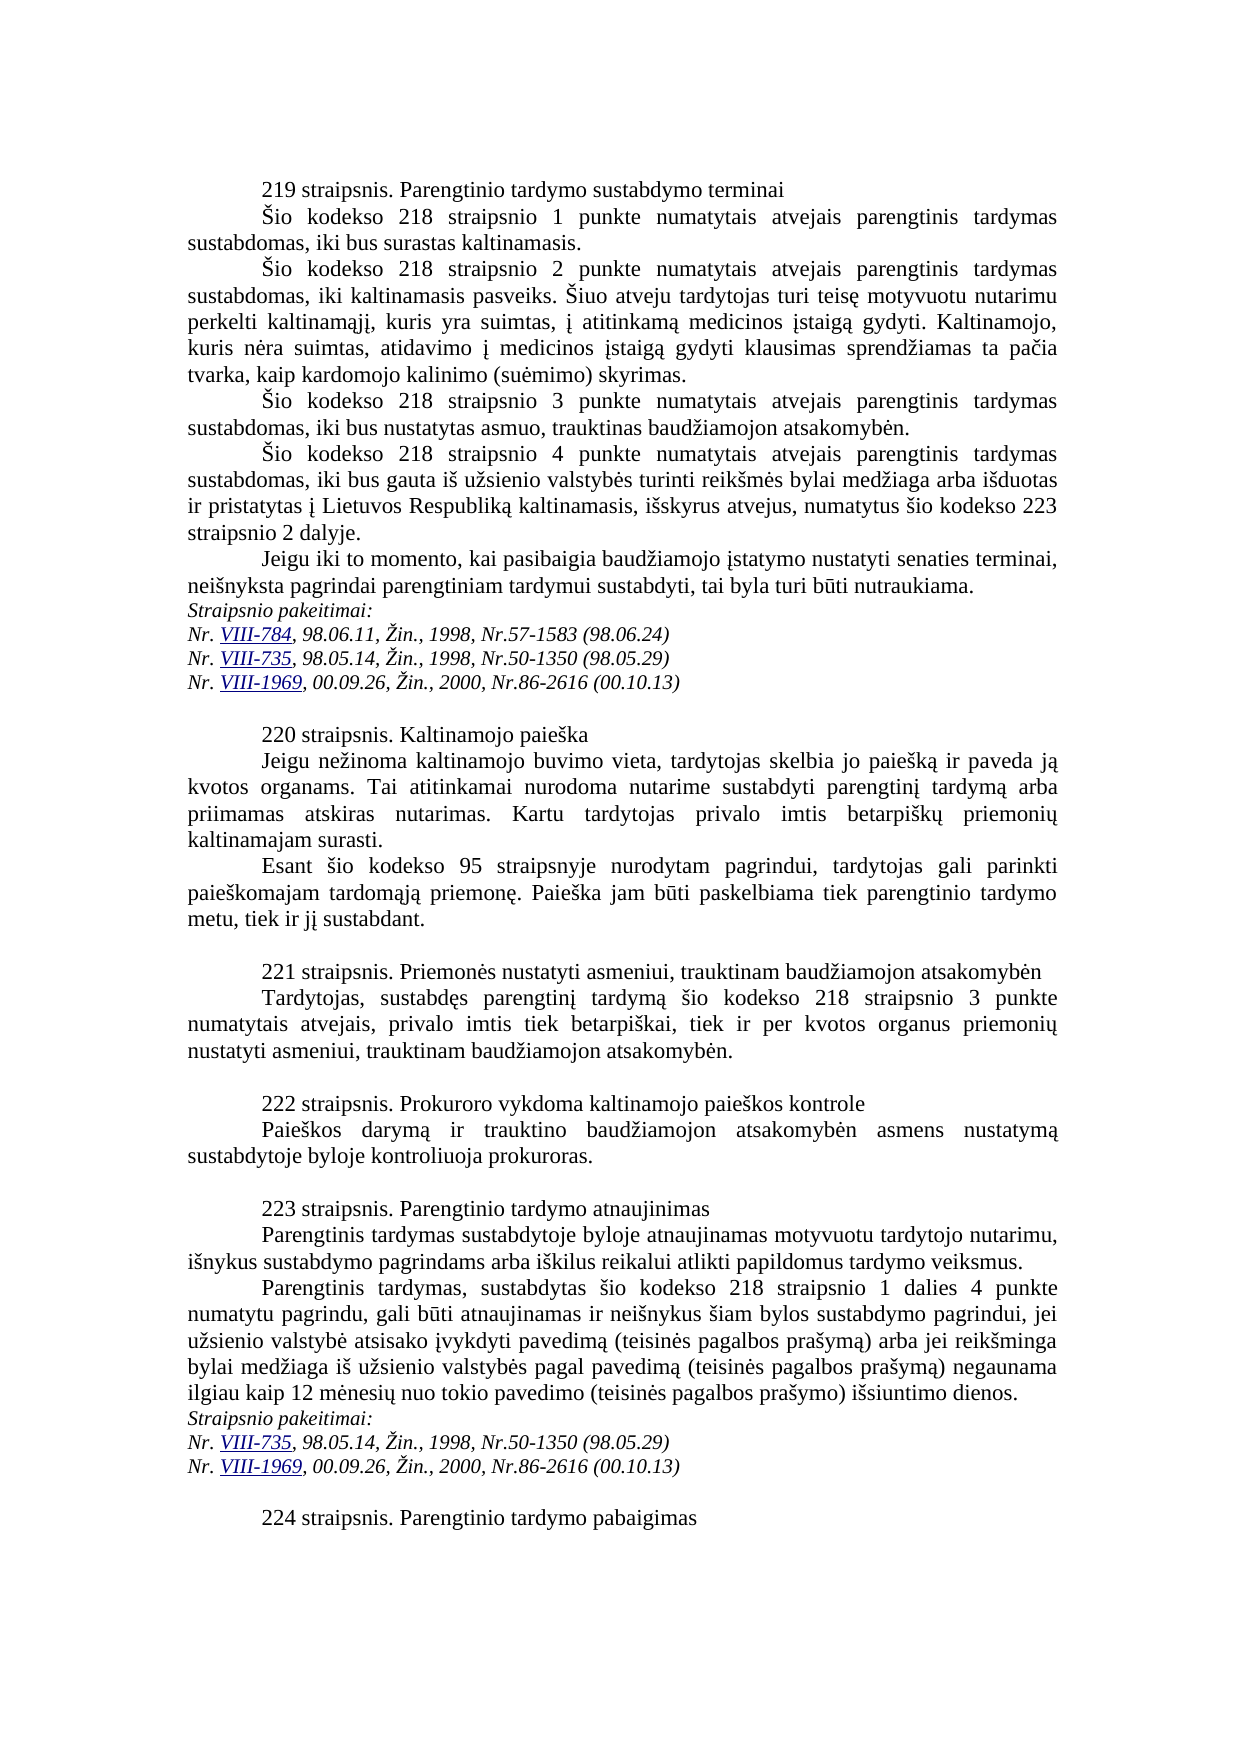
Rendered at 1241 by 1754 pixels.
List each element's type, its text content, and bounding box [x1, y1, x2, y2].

text Tardytojas, sustabdęs parengtinį tardymą šio kodekso 218 straipsnio 3 punkte numatytais atvejais, privalo imtis tiek betarpiškai, tiek ir per kvotos organus priemonių nustatyti asmeniui, trauktinam baudžiamojon atsakomybėn. [187, 984, 1059, 1063]
text 219 straipsnis. Parengtinio tardymo sustabdymo terminai [187, 176, 1059, 203]
text Paieškos darymą ir trauktino baudžiamojon atsakomybėn asmens nustatymą sustabdytoje byloje kontroliuoja prokuroras. [187, 1116, 1059, 1169]
text Nr. VIII-735, 98.05.14, Žin., 1998, Nr.50-1350 (98.05.29) [187, 646, 1059, 670]
text Šio kodekso 218 straipsnio 4 punkte numatytais atvejais parengtinis tardymas sustabdomas, iki bus gauta iš užsienio valstybės turinti reikšmės bylai medžiaga arba išduotas ir pristatytas į Lietuvos Respubliką kaltinamasis, išskyrus atvejus, numatytus šio kodekso 223 straipsnio 2 dalyje. [187, 440, 1059, 545]
text Straipsnio pakeitimai: [187, 1406, 1059, 1430]
text Nr. VIII-1969, 00.09.26, Žin., 2000, Nr.86-2616 (00.10.13) [187, 670, 1059, 694]
text Parengtinis tardymas sustabdytoje byloje atnaujinamas motyvuotu tardytojo nutarimu, išnykus sustabdymo pagrindams arba iškilus reikalui atlikti papildomus tardymo veiksmus. [187, 1221, 1059, 1274]
text Parengtinis tardymas, sustabdytas šio kodekso 218 straipsnio 1 dalies 4 punkte numatytu pagrindu, gali būti atnaujinamas ir neišnykus šiam bylos sustabdymo pagrindui, jei užsienio valstybė atsisako įvykdyti pavedimą (teisinės pagalbos prašymą) arba jei reikšminga bylai medžiaga iš užsienio valstybės pagal pavedimą (teisinės pagalbos prašymą) negaunama ilgiau kaip 12 mėnesių nuo tokio pavedimo (teisinės pagalbos prašymo) išsiuntimo dienos. [187, 1274, 1059, 1406]
text 222 straipsnis. Prokuroro vykdoma kaltinamojo paieškos kontrole [187, 1089, 1059, 1116]
text Straipsnio pakeitimai: [187, 598, 1059, 622]
text Jeigu iki to momento, kai pasibaigia baudžiamojo įstatymo nustatyti senaties terminai, neišnyksta pagrindai parengtiniam tardymui sustabdyti, tai byla turi būti nutraukiama. [187, 545, 1059, 598]
text Nr. VIII-735, 98.05.14, Žin., 1998, Nr.50-1350 (98.05.29) [187, 1430, 1059, 1454]
text Šio kodekso 218 straipsnio 1 punkte numatytais atvejais parengtinis tardymas sustabdomas, iki bus surastas kaltinamasis. [187, 203, 1059, 255]
text Šio kodekso 218 straipsnio 3 punkte numatytais atvejais parengtinis tardymas sustabdomas, iki bus nustatytas asmuo, trauktinas baudžiamojon atsakomybėn. [187, 387, 1059, 440]
text 223 straipsnis. Parengtinio tardymo atnaujinimas [187, 1195, 1059, 1221]
text Nr. VIII-1969, 00.09.26, Žin., 2000, Nr.86-2616 (00.10.13) [187, 1454, 1059, 1478]
text 224 straipsnis. Parengtinio tardymo pabaigimas [187, 1504, 1059, 1531]
text 221 straipsnis. Priemonės nustatyti asmeniui, trauktinam baudžiamojon atsakomybėn [261, 958, 1059, 984]
text 220 straipsnis. Kaltinamojo paieška [187, 721, 1059, 747]
text Nr. VIII-784, 98.06.11, Žin., 1998, Nr.57-1583 (98.06.24) [187, 622, 1059, 646]
text Šio kodekso 218 straipsnio 2 punkte numatytais atvejais parengtinis tardymas sustabdomas, iki kaltinamasis pasveiks. Šiuo atveju tardytojas turi teisę motyvuotu nutarimu perkelti kaltinamąjį, kuris yra suimtas, į atitinkamą medicinos įstaigą gydyti. Kaltinamojo, kuris nėra suimtas, atidavimo į medicinos įstaigą gydyti klausimas sprendžiamas ta pačia tvarka, kaip kardomojo kalinimo (suėmimo) skyrimas. [187, 255, 1059, 387]
text Jeigu nežinoma kaltinamojo buvimo vieta, tardytojas skelbia jo paiešką ir paveda ją kvotos organams. Tai atitinkamai nurodoma nutarime sustabdyti parengtinį tardymą arba priimamas atskiras nutarimas. Kartu tardytojas privalo imtis betarpiškų priemonių kaltinamajam surasti. [187, 747, 1059, 852]
text Esant šio kodekso 95 straipsnyje nurodytam pagrindui, tardytojas gali parinkti paieškomajam tardomąją priemonę. Paieška jam būti paskelbiama tiek parengtinio tardymo metu, tiek ir jį sustabdant. [187, 852, 1059, 931]
